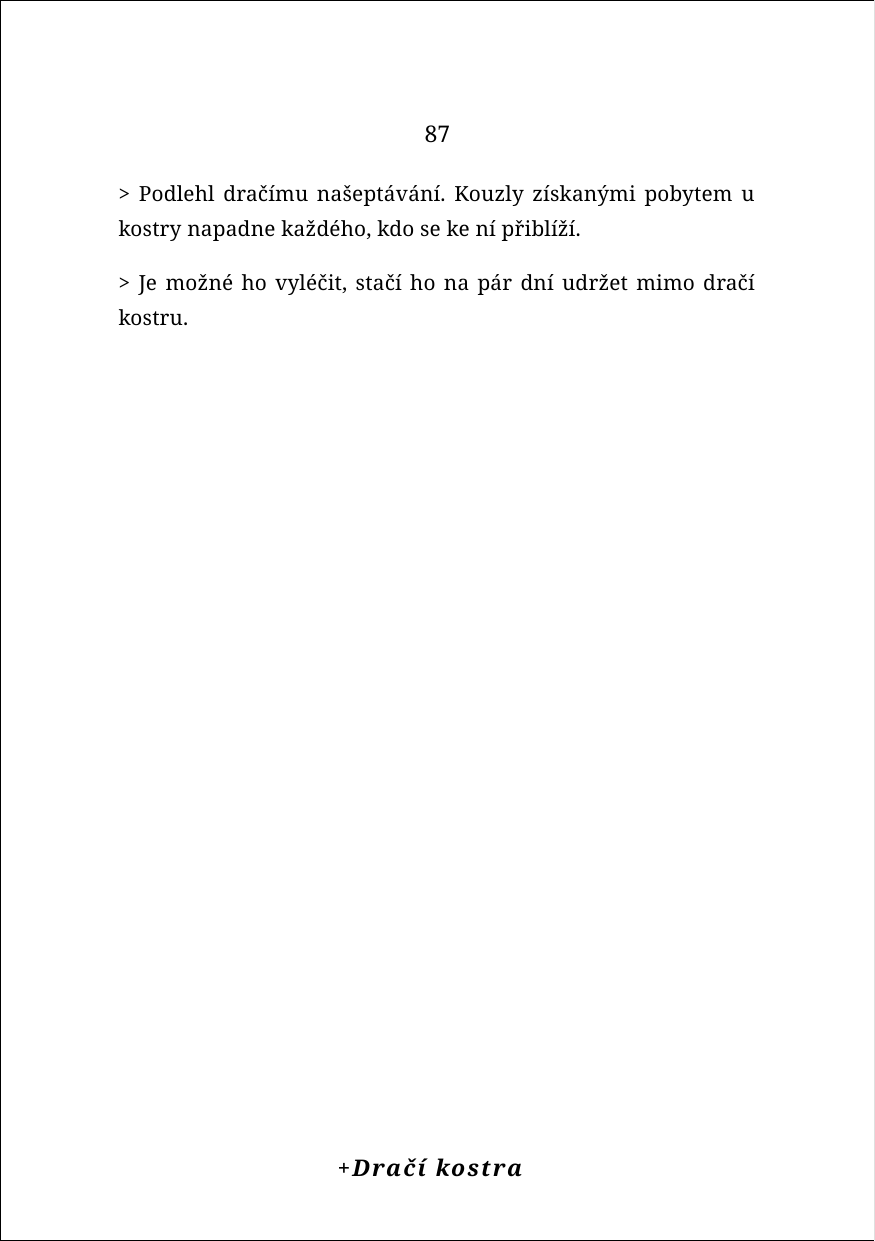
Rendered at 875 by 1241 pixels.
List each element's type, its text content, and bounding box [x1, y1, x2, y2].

text > Je možné ho vyléčit, stačí ho na pár dní udržet mimo dračí kostru. [118, 268, 756, 332]
text > Podlehl dračímu našeptávání. Kouzly získanými pobytem u kostry napadne každého, kdo se ke ní přiblíží. [118, 179, 756, 243]
